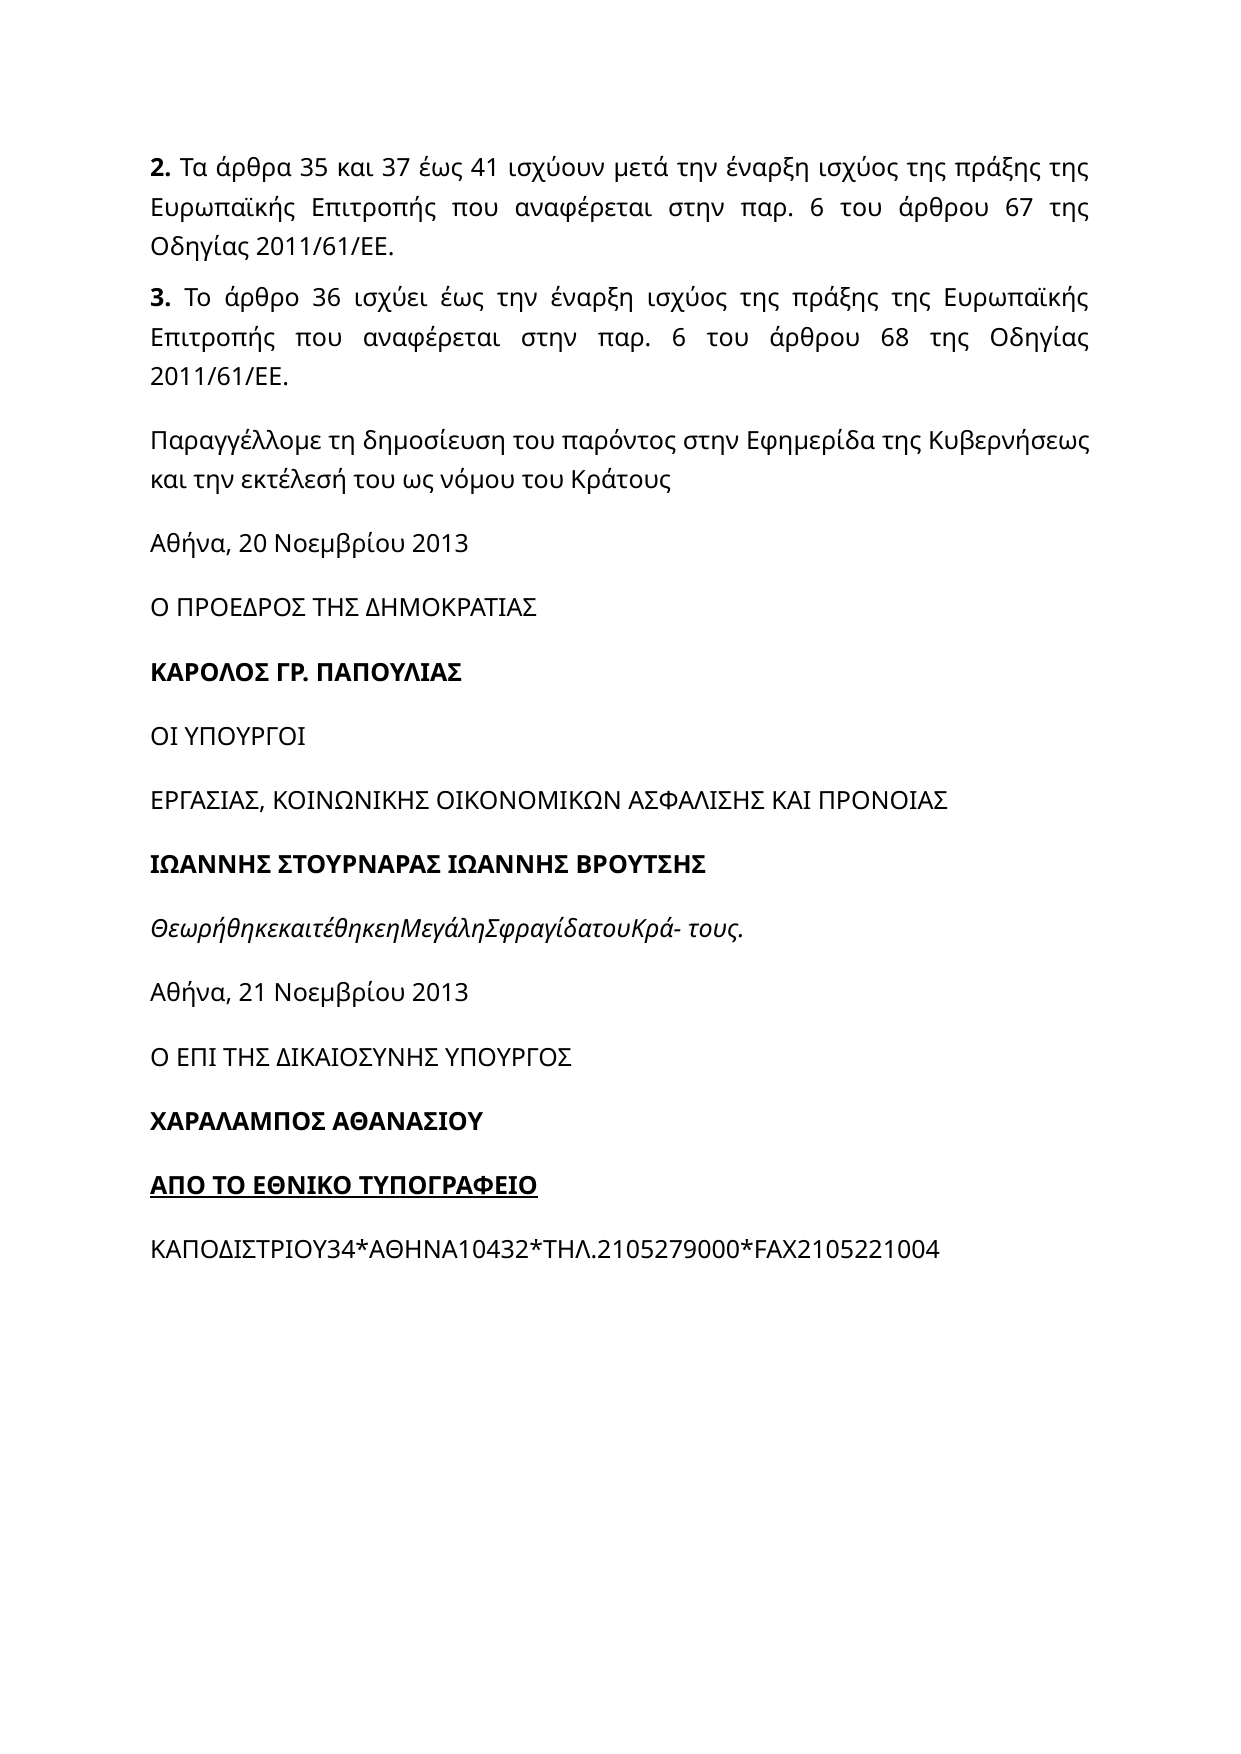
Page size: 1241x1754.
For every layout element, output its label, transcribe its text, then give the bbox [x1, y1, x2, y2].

text ΘεωρήθηκεκαιτέθηκεηΜεγάληΣφραγίδατουΚρά- τους. [150, 911, 1090, 945]
text ΙΩΑΝΝΗΣ ΣΤΟΥΡΝΑΡΑΣ ΙΩΑΝΝΗΣ ΒΡΟΥΤΣΗΣ [150, 847, 1090, 881]
text ΚΑΡΟΛΟΣ ΓΡ. ΠΑΠΟΥΛΙΑΣ [150, 654, 1090, 688]
text Αθήνα, 21 Νοεμβρίου 2013 [150, 975, 1090, 1009]
text ΚΑΠΟΔΙΣΤΡΙΟΥ34*ΑΘΗΝΑ10432*ΤΗΛ.2105279000*FAX2105221004 [150, 1232, 1090, 1266]
text Ο ΠΡΟΕΔΡΟΣ ΤΗΣ ΔΗΜΟΚΡΑΤΙΑΣ [150, 590, 1090, 624]
text ΕΡΓΑΣΙΑΣ, ΚΟΙΝΩΝΙΚΗΣ ΟΙΚΟΝΟΜΙΚΩΝ ΑΣΦΑΛΙΣΗΣ ΚΑΙ ΠΡΟΝΟΙΑΣ [150, 782, 1090, 817]
text ΟΙ ΥΠΟΥΡΓΟΙ [150, 718, 1090, 752]
text 3. Το άρθρο 36 ισχύει έως την έναρξη ισχύος της πράξης της Ευρωπαϊκής Επιτροπής που αναφέρεται στην παρ. 6 του άρθρου 68 της Οδηγίας 2011/61/ΕΕ. [150, 280, 1090, 392]
text 2. Τα άρθρα 35 και 37 έως 41 ισχύουν μετά την έναρξη ισχύος της πράξης της Ευρωπαϊκής Επιτροπής που αναφέρεται στην παρ. 6 του άρθρου 67 της Οδηγίας 2011/61/ΕΕ. [150, 150, 1090, 262]
text Αθήνα, 20 Νοεμβρίου 2013 [150, 526, 1090, 560]
text ΑΠΟ ΤΟ ΕΘΝΙΚΟ ΤΥΠΟΓΡΑΦΕΙΟ [150, 1167, 1090, 1202]
text Ο ΕΠΙ ΤΗΣ ΔΙΚΑΙΟΣΥΝΗΣ ΥΠΟΥΡΓΟΣ [150, 1039, 1090, 1073]
text ΧΑΡΑΛΑΜΠΟΣ ΑΘΑΝΑΣΙΟΥ [150, 1103, 1090, 1137]
text Παραγγέλλομε τη δημοσίευση του παρόντος στην Εφημερίδα της Κυβερνήσεως και την εκτέλεσή του ως νόμου του Κράτους [150, 422, 1090, 496]
